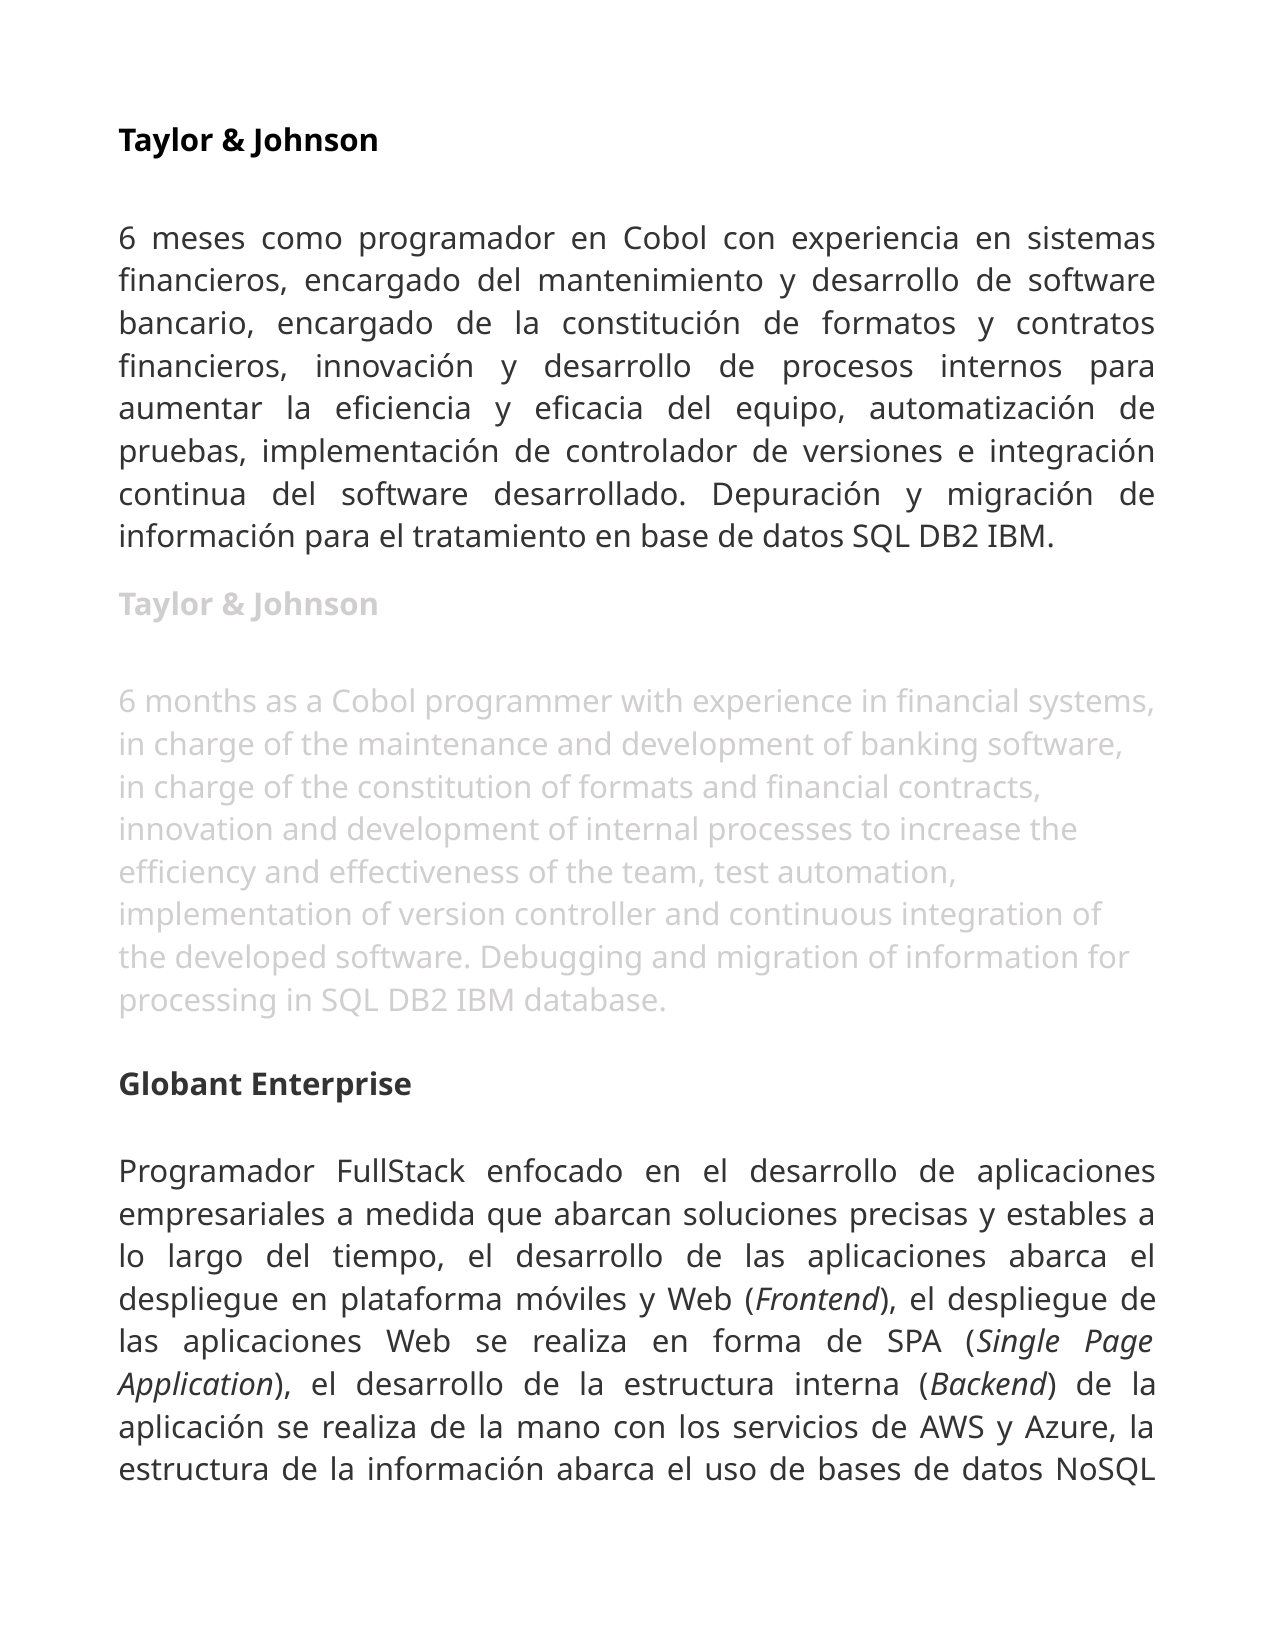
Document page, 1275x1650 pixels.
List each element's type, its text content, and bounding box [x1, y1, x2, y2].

text 6 months as a Cobol programmer with experience in financial systems, in charge of the maintenance and development of banking software, in charge of the constitution of formats and financial contracts, innovation and development of internal processes to increase the efficiency and effectiveness of the team, test automation, implementation of version controller and continuous integration of the developed software. Debugging and migration of information for processing in SQL DB2 IBM database. [118, 679, 1157, 1020]
text Globant Enterprise [118, 1062, 1157, 1104]
text Programador FullStack enfocado en el desarrollo de aplicaciones empresariales a medida que abarcan soluciones precisas y estables a lo largo del tiempo, el desarrollo de las aplicaciones abarca el despliegue en plataforma móviles y Web (Frontend), el despliegue de las aplicaciones Web se realiza en forma de SPA (Single Page Application), el desarrollo de la estructura interna (Backend) de la aplicación se realiza de la mano con los servicios de AWS y Azure, la estructura de la información abarca el uso de bases de datos NoSQL [118, 1149, 1157, 1490]
text 6 meses como programador en Cobol con experiencia en sistemas financieros, encargado del mantenimiento y desarrollo de software bancario, encargado de la constitución de formatos y contratos financieros, innovación y desarrollo de procesos internos para aumentar la eficiencia y eficacia del equipo, automatización de pruebas, implementación de controlador de versiones e integración continua del software desarrollado. Depuración y migración de información para el tratamiento en base de datos SQL DB2 IBM. [118, 216, 1157, 557]
subtitle Taylor & Johnson [118, 582, 1157, 624]
subtitle Taylor & Johnson [118, 118, 1157, 161]
